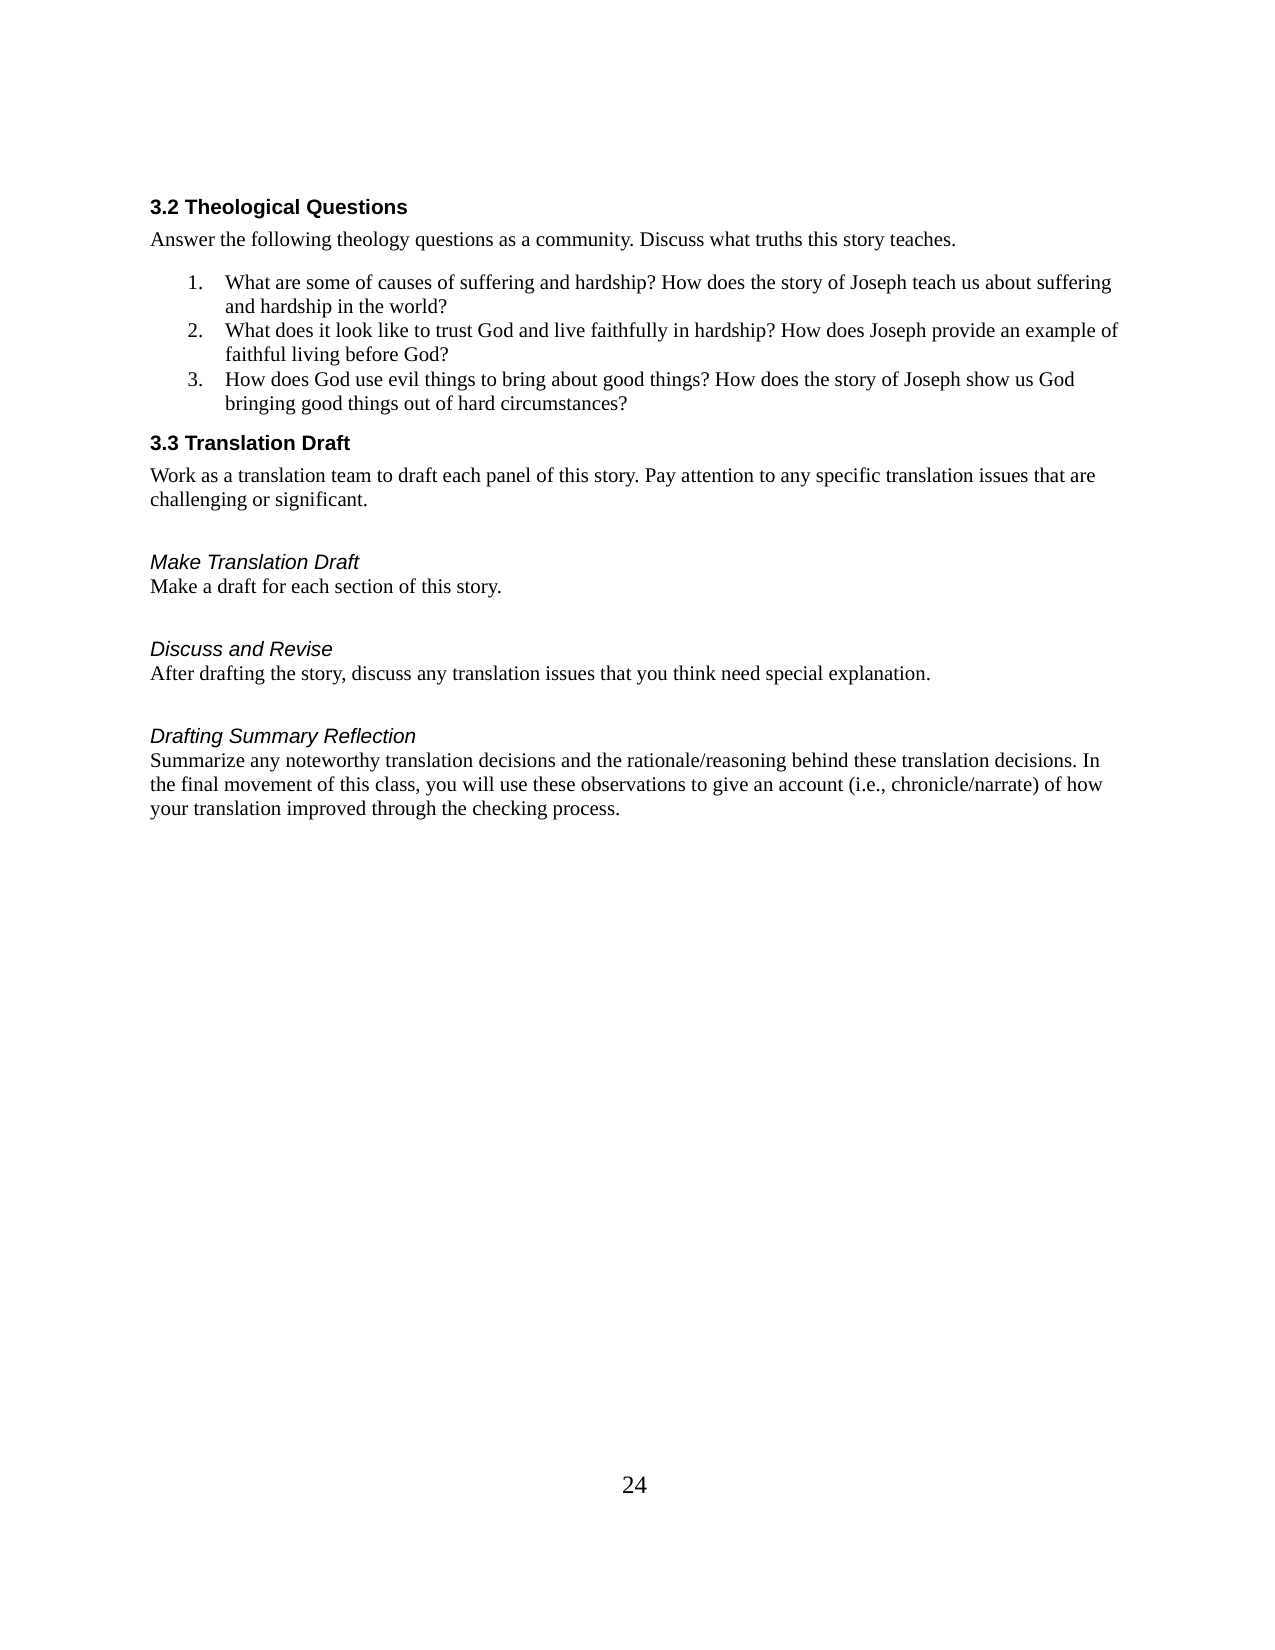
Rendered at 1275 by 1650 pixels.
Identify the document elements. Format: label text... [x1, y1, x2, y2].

text After drafting the story, discuss any translation issues that you think need special explanation. [150, 661, 1125, 684]
text Make a draft for each section of this story. [150, 573, 1125, 598]
text Answer the following theology questions as a community. Discuss what truths this story teaches. [150, 227, 1125, 251]
list How does God use evil things to bring about good things? How does the story of Joseph show us God bringing good things out of hard circumstances? [187, 366, 1125, 414]
text Summarize any noteworthy translation decisions and the rationale/reasoning behind these translation decisions. In the final movement of this class, you will use these observations to give an account (i.e., chronicle/narrate) of how your translation improved through the checking process. [150, 747, 1125, 820]
subtitle 3.2 Theological Questions [150, 195, 1125, 219]
list What are some of causes of suffering and hardship? How does the story of Joseph teach us about suffering and hardship in the world? [187, 270, 1125, 318]
subtitle Discuss and Revise [150, 637, 1125, 661]
list What does it look like to trust God and live faithfully in hardship? How does Joseph provide an example of faithful living before God? [187, 318, 1125, 366]
subtitle Make Translation Draft [150, 549, 1125, 573]
subtitle 3.3 Translation Draft [150, 431, 1125, 455]
text Work as a translation team to draft each panel of this story. Pay attention to any specific translation issues that are challenging or significant. [150, 462, 1125, 511]
subtitle Drafting Summary Reflection [150, 723, 1125, 747]
